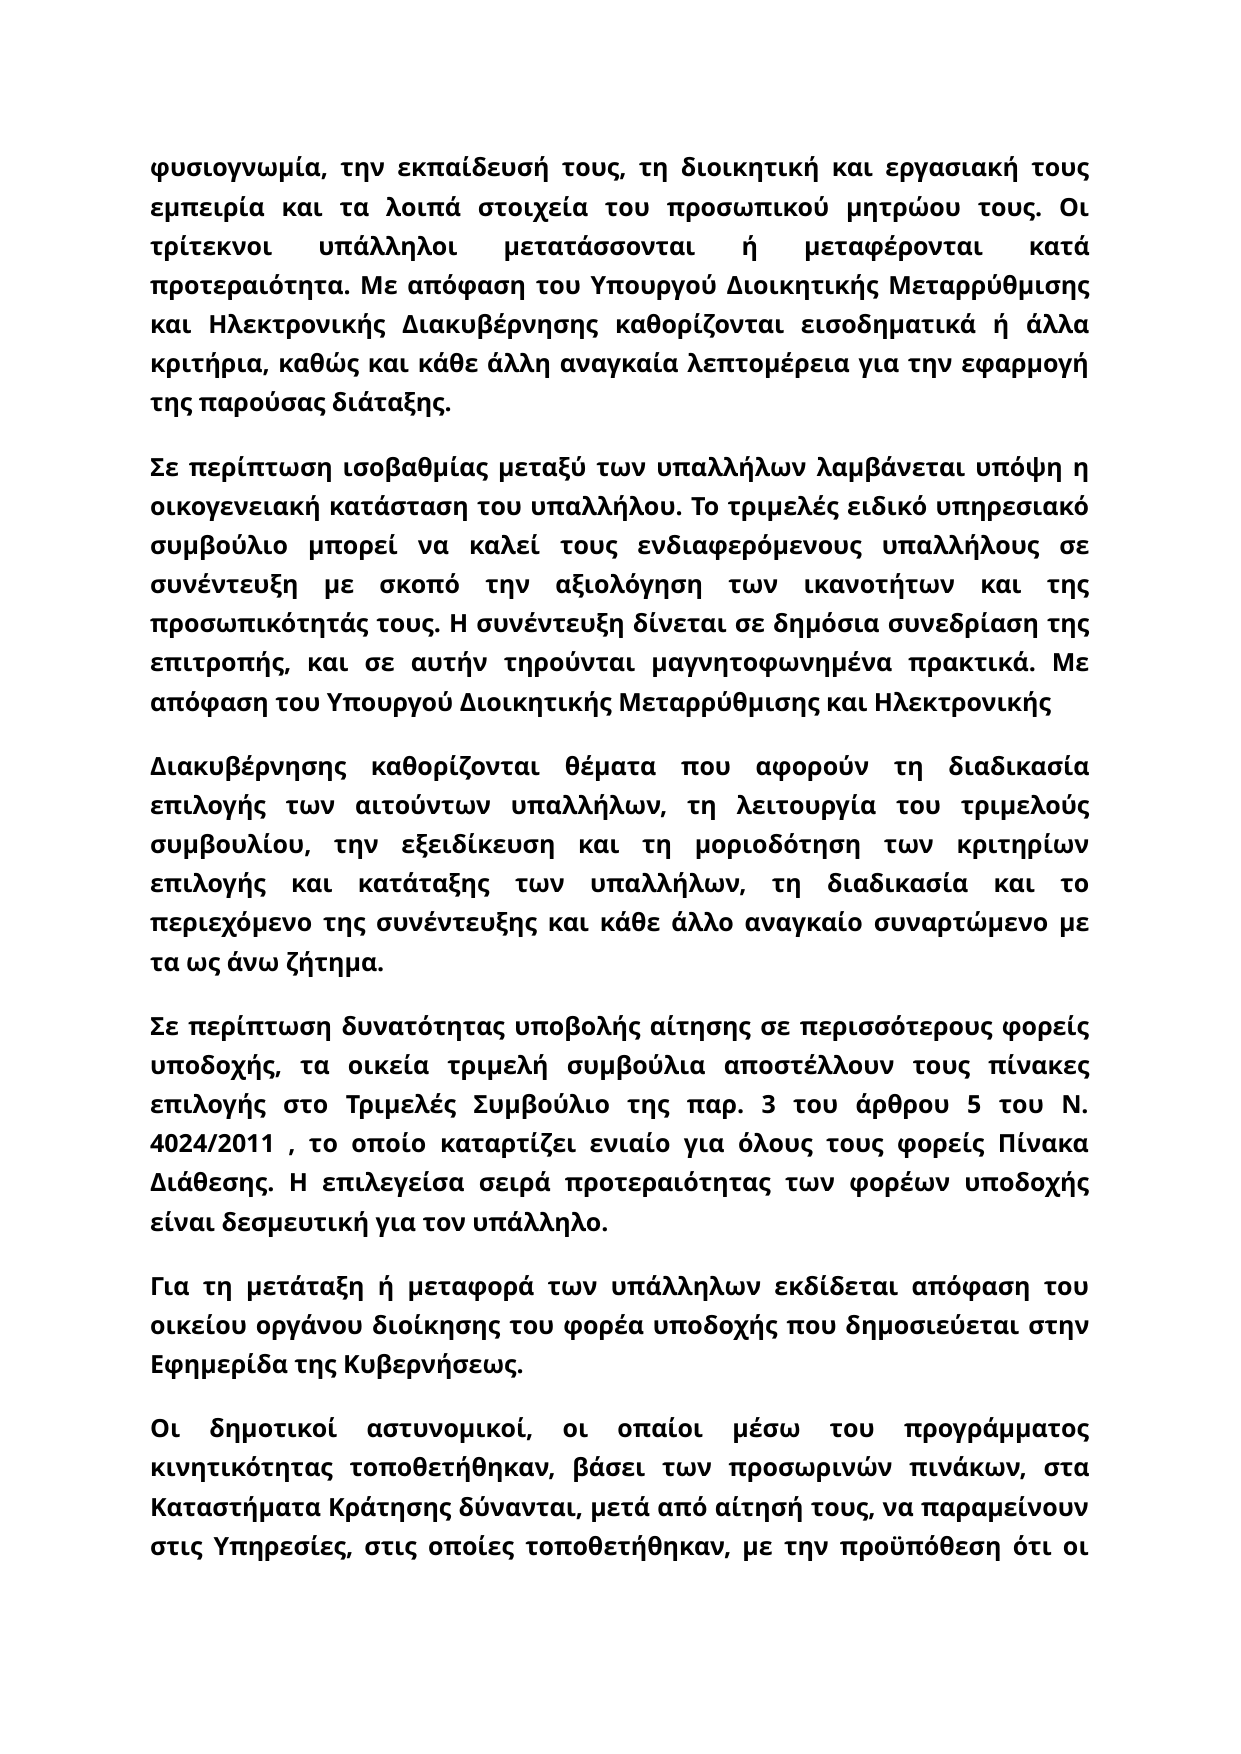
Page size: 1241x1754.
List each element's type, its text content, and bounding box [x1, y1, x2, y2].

text Σε περίπτωση δυνατότητας υποβολής αίτησης σε περισσότερους φορείς υποδοχής, τα οικεία τριμελή συμβούλια αποστέλλουν τους πίνακες επιλογής στο Τριμελές Συμβούλιο της παρ. 3 του άρθρου 5 του Ν. 4024/2011 , το οποίο καταρτίζει ενιαίο για όλους τους φορείς Πίνακα Διάθεσης. Η επιλεγείσα σειρά προτεραιότητας των φορέων υποδοχής είναι δεσμευτική για τον υπάλληλο. [150, 1008, 1090, 1238]
text Σε περίπτωση ισοβαθμίας μεταξύ των υπαλλήλων λαμβάνεται υπόψη η οικογενειακή κατάσταση του υπαλλήλου. Το τριμελές ειδικό υπηρεσιακό συμβούλιο μπορεί να καλεί τους ενδιαφερόμενους υπαλλήλους σε συνέντευξη με σκοπό την αξιολόγηση των ικανοτήτων και της προσωπικότητάς τους. Η συνέντευξη δίνεται σε δημόσια συνεδρίαση της επιτροπής, και σε αυτήν τηρούνται μαγνητοφωνημένα πρακτικά. Με απόφαση του Υπουργού Διοικητικής Μεταρρύθμισης και Ηλεκτρονικής [150, 449, 1090, 718]
text Οι δημοτικοί αστυνομικοί, οι οπαίοι μέσω του προγράμματος κινητικότητας τοποθετήθηκαν, βάσει των προσωρινών πινάκων, στα Καταστήματα Κράτησης δύνανται, μετά από αίτησή τους, να παραμείνουν στις Υπηρεσίες, στις οποίες τοποθετήθηκαν, με την προϋπόθεση ότι οι [150, 1411, 1090, 1562]
text Διακυβέρνησης καθορίζονται θέματα που αφορούν τη διαδικασία επιλογής των αιτούντων υπαλλήλων, τη λειτουργία του τριμελούς συμβουλίου, την εξειδίκευση και τη μοριοδότηση των κριτηρίων επιλογής και κατάταξης των υπαλλήλων, τη διαδικασία και το περιεχόμενο της συνέντευξης και κάθε άλλο αναγκαίο συναρτώμενο με τα ως άνω ζήτημα. [150, 748, 1090, 978]
text φυσιογνωμία, την εκπαίδευσή τους, τη διοικητική και εργασιακή τους εμπειρία και τα λοιπά στοιχεία του προσωπικού μητρώου τους. Οι τρίτεκνοι υπάλληλοι μετατάσσονται ή μεταφέρονται κατά προτεραιότητα. Με απόφαση του Υπουργού Διοικητικής Μεταρρύθμισης και Ηλεκτρονικής Διακυβέρνησης καθορίζονται εισοδηματικά ή άλλα κριτήρια, καθώς και κάθε άλλη αναγκαία λεπτομέρεια για την εφαρμογή της παρούσας διάταξης. [150, 150, 1090, 419]
text Για τη μετάταξη ή μεταφορά των υπάλληλων εκδίδεται απόφαση του οικείου οργάνου διοίκησης του φορέα υποδοχής που δημοσιεύεται στην Εφημερίδα της Κυβερνήσεως. [150, 1268, 1090, 1381]
